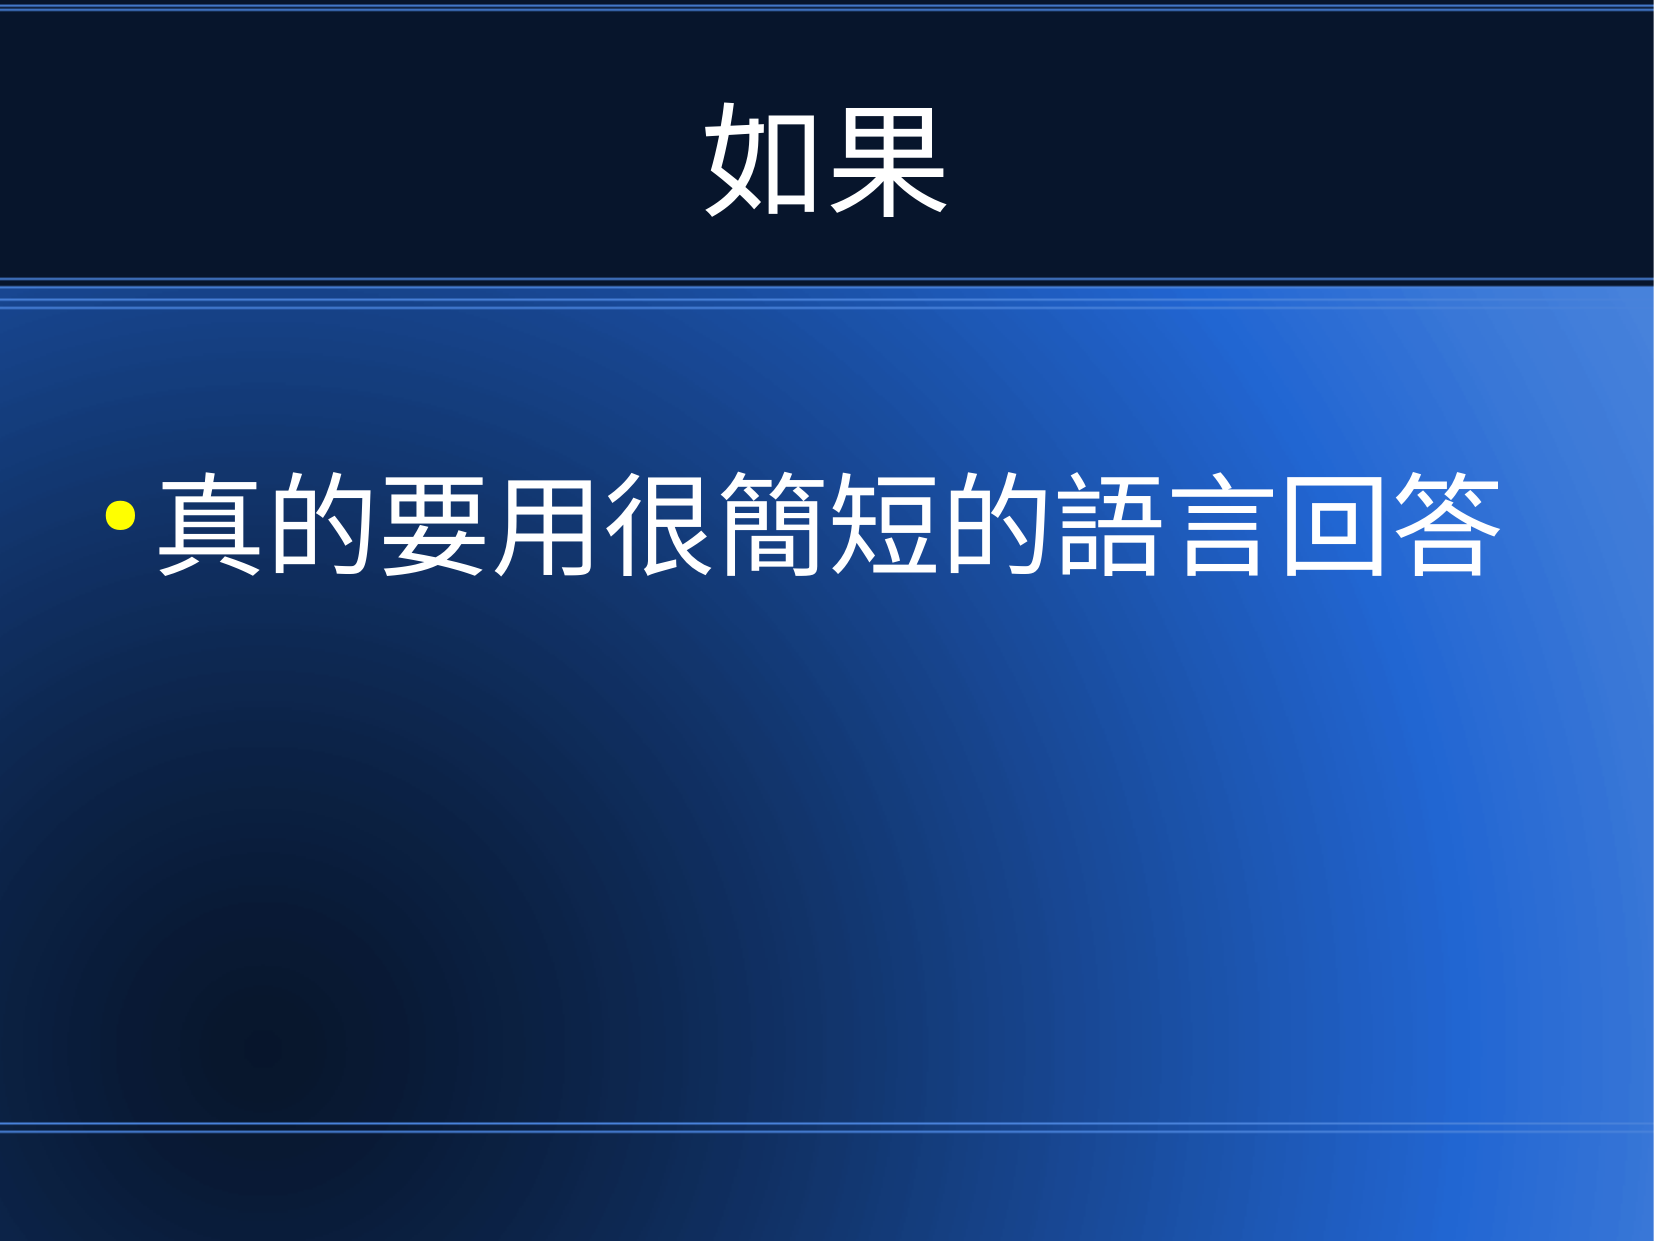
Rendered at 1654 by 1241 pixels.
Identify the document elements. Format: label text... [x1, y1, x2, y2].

title 如果 [82, 49, 1571, 257]
picture [0, 0, 1654, 1241]
list 真的要用很簡短的語言回答 [82, 355, 1571, 1241]
